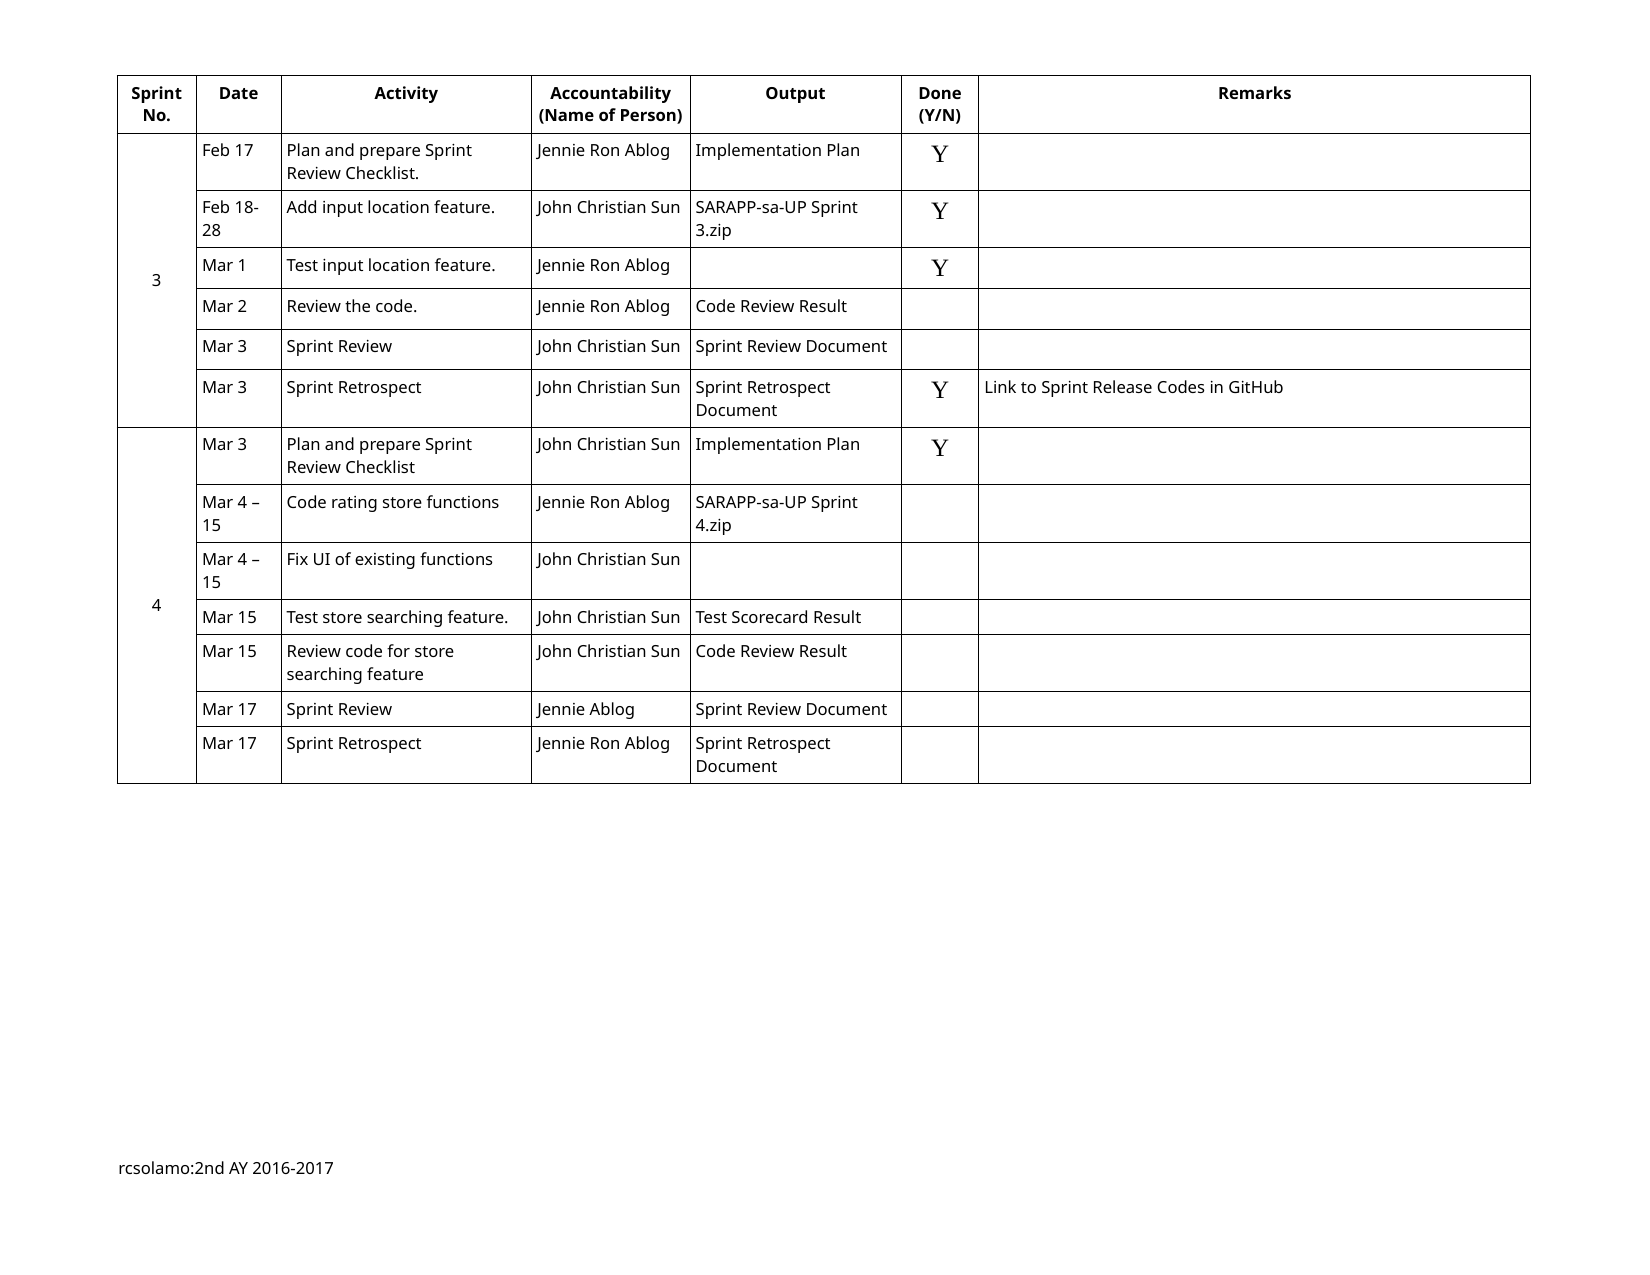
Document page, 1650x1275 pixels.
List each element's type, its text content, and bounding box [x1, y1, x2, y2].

table_cell John Christian Sun [532, 428, 690, 484]
table_cell Jennie Ron Ablog [532, 134, 690, 190]
table_cell [902, 289, 978, 329]
table_cell SARAPP-sa-UP Sprint 4.zip [691, 485, 901, 542]
table_cell Sprint Review Document [691, 692, 901, 726]
table_cell 3 [118, 134, 196, 427]
table_cell Mar 2 [197, 289, 281, 329]
table_cell Y [902, 370, 978, 427]
table_cell Implementation Plan [691, 428, 901, 484]
table_cell [979, 543, 1530, 599]
table_cell [979, 600, 1530, 634]
table_cell [979, 727, 1530, 783]
table_cell [691, 248, 901, 288]
table_cell [902, 692, 978, 726]
table_cell [979, 485, 1530, 542]
table_cell 4 [118, 428, 196, 783]
table_cell SARAPP-sa-UP Sprint 3.zip [691, 191, 901, 247]
table_header Accountability (Name of Person) [532, 76, 690, 132]
table_cell John Christian Sun [532, 330, 690, 369]
table_cell Jennie Ron Ablog [532, 248, 690, 288]
table_cell John Christian Sun [532, 370, 690, 427]
table_cell [979, 692, 1530, 726]
table_cell [979, 635, 1530, 691]
table_cell Link to Sprint Release Codes in GitHub [979, 370, 1530, 427]
table_cell Add input location feature. [282, 191, 531, 247]
table_cell Jennie Ron Ablog [532, 289, 690, 329]
table_cell [979, 330, 1530, 369]
table_cell Mar 1 [197, 248, 281, 288]
table_cell John Christian Sun [532, 635, 690, 691]
table_header Remarks [979, 76, 1530, 132]
table_cell Sprint Retrospect Document [691, 370, 901, 427]
table_header Done (Y/N) [902, 76, 978, 132]
table_cell [902, 330, 978, 369]
table_cell [979, 248, 1530, 288]
table_cell Y [902, 428, 978, 484]
table_cell Mar 17 [197, 692, 281, 726]
table_cell Jennie Ron Ablog [532, 485, 690, 542]
table_header Sprint No. [118, 76, 196, 132]
table_cell Sprint Retrospect [282, 370, 531, 427]
table_cell Feb 18-28 [197, 191, 281, 247]
table_cell Review code for store searching feature [282, 635, 531, 691]
table_cell [979, 289, 1530, 329]
table_cell [979, 134, 1530, 190]
table_cell [691, 543, 901, 599]
table_cell Sprint Review [282, 692, 531, 726]
table_cell John Christian Sun [532, 543, 690, 599]
table_cell Test store searching feature. [282, 600, 531, 634]
table_cell Plan and prepare Sprint Review Checklist. [282, 134, 531, 190]
table_cell Code Review Result [691, 635, 901, 691]
table_cell Code Review Result [691, 289, 901, 329]
table_cell Code rating store functions [282, 485, 531, 542]
table_cell John Christian Sun [532, 600, 690, 634]
table_cell [902, 543, 978, 599]
table_cell [902, 727, 978, 783]
table_header Activity [282, 76, 531, 132]
table_cell Mar 3 [197, 428, 281, 484]
table_cell Mar 4 – 15 [197, 485, 281, 542]
table_cell Jennie Ablog [532, 692, 690, 726]
table_cell John Christian Sun [532, 191, 690, 247]
table_cell Mar 4 – 15 [197, 543, 281, 599]
table_cell Test Scorecard Result [691, 600, 901, 634]
table_cell Y [902, 191, 978, 247]
table_header Date [197, 76, 281, 132]
table_cell Mar 3 [197, 370, 281, 427]
table_cell Mar 3 [197, 330, 281, 369]
table_cell Sprint Review [282, 330, 531, 369]
table_cell Mar 17 [197, 727, 281, 783]
table_cell Review the code. [282, 289, 531, 329]
table_cell Y [902, 248, 978, 288]
table_cell [902, 600, 978, 634]
table_cell Sprint Review Document [691, 330, 901, 369]
table_cell [979, 428, 1530, 484]
table_cell Sprint Retrospect Document [691, 727, 901, 783]
table_cell Feb 17 [197, 134, 281, 190]
table_cell Fix UI of existing functions [282, 543, 531, 599]
table_cell [902, 485, 978, 542]
table_cell [902, 635, 978, 691]
table_cell Implementation Plan [691, 134, 901, 190]
table_cell Test input location feature. [282, 248, 531, 288]
table_header Output [691, 76, 901, 132]
table_cell Jennie Ron Ablog [532, 727, 690, 783]
table_cell [979, 191, 1530, 247]
table_cell Y [902, 134, 978, 190]
table_cell Mar 15 [197, 635, 281, 691]
table_cell Mar 15 [197, 600, 281, 634]
table_cell Plan and prepare Sprint Review Checklist [282, 428, 531, 484]
table_cell Sprint Retrospect [282, 727, 531, 783]
